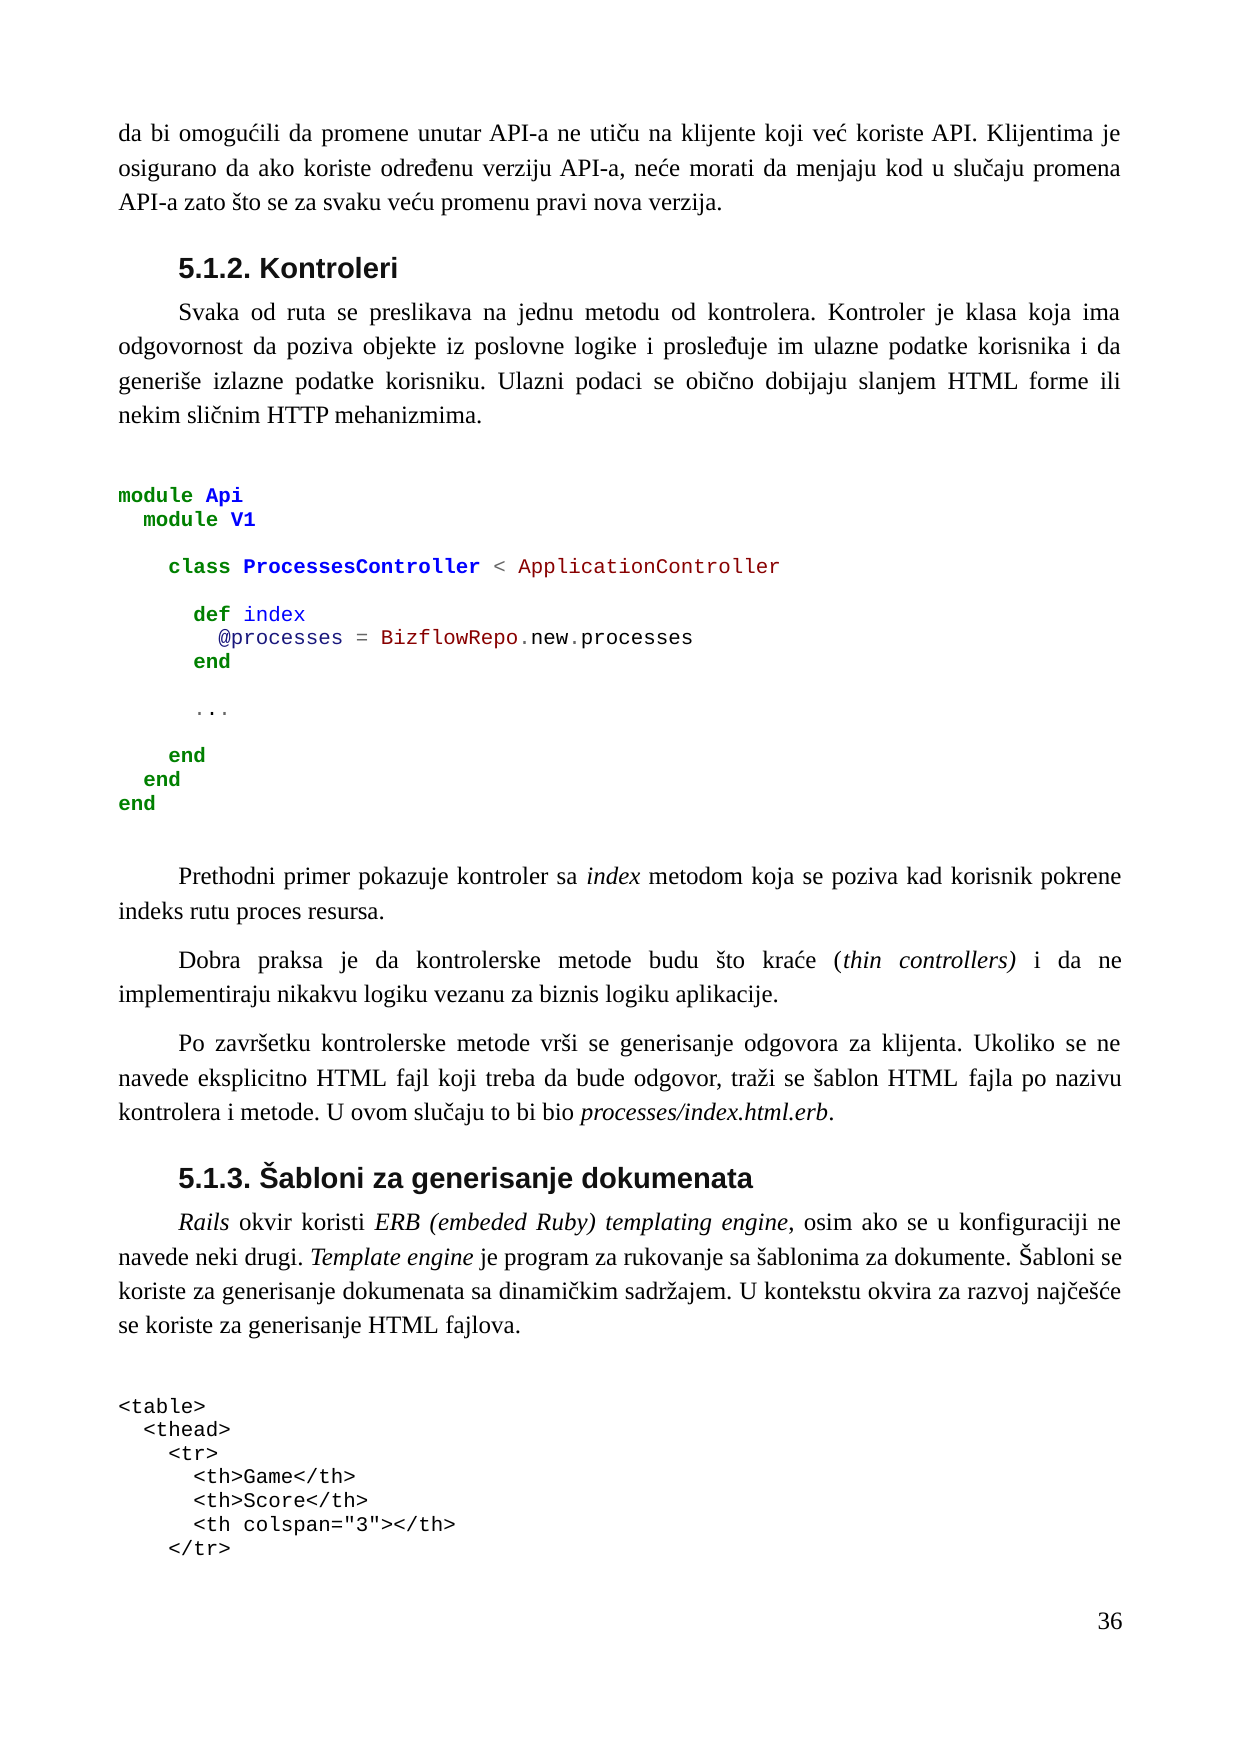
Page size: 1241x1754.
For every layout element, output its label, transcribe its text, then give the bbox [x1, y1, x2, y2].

text da bi omogućili da promene unutar API-a ne utiču na klijente koji već koriste API. Klijentima je osigurano da ako koriste određenu verziju API-a, neće morati da menjaju kod u slučaju promena API-a zato što se za svaku veću promenu pravi nova verzija. [118, 118, 1122, 216]
text <th>Score</th> [118, 1490, 1122, 1514]
text end [118, 745, 1122, 769]
text Prethodni primer pokazuje kontroler sa index metodom koja se poziva kad korisnik pokrene indeks rutu proces resursa. [118, 861, 1122, 924]
text <tr> [118, 1443, 1122, 1467]
text class ProcessesController < ApplicationController [118, 556, 1122, 580]
subtitle Šabloni za generisanje dokumenata [118, 1161, 1122, 1194]
text <table> [118, 1396, 1122, 1419]
text ... [118, 698, 1122, 722]
text </tr> [118, 1537, 1122, 1561]
text end [118, 793, 1122, 816]
text <th>Game</th> [118, 1467, 1122, 1490]
text <thead> [118, 1419, 1122, 1443]
text Dobra praksa je da kontrolerske metode budu što kraće (thin controllers) i da ne implementiraju nikakvu logiku vezanu za biznis logiku aplikacije. [118, 945, 1122, 1008]
text Rails okvir koristi ERB (embeded Ruby) templating engine, osim ako se u konfiguraciji ne navede neki drugi. Template engine je program za rukovanje sa šablonima za dokumente. Šabloni se koriste za generisanje dokumenata sa dinamičkim sadržajem. U kontekstu okvira za razvoj najčešće se koriste za generisanje HTML fajlova. [118, 1207, 1122, 1339]
text def index [118, 603, 1122, 627]
subtitle Kontroleri [118, 251, 1122, 284]
text module Api [118, 485, 1122, 509]
text <th colspan="3"></th> [118, 1514, 1122, 1537]
text end [118, 769, 1122, 793]
text end [118, 651, 1122, 674]
text @processes = BizflowRepo.new.processes [118, 627, 1122, 651]
text Svaka od ruta se preslikava na jednu metodu od kontrolera. Kontroler je klasa koja ima odgovornost da poziva objekte iz poslovne logike i prosleđuje im ulazne podatke korisnika i da generiše izlazne podatke korisniku. Ulazni podaci se obično dobijaju slanjem HTML forme ili nekim sličnim HTTP mehanizmima. [118, 297, 1122, 429]
text Po završetku kontrolerske metode vrši se generisanje odgovora za klijenta. Ukoliko se ne navede eksplicitno HTML fajl koji treba da bude odgovor, traži se šablon HTML fajla po nazivu kontrolera i metode. U ovom slučaju to bi bio processes/index.html.erb. [118, 1028, 1122, 1126]
text module V1 [118, 509, 1122, 533]
